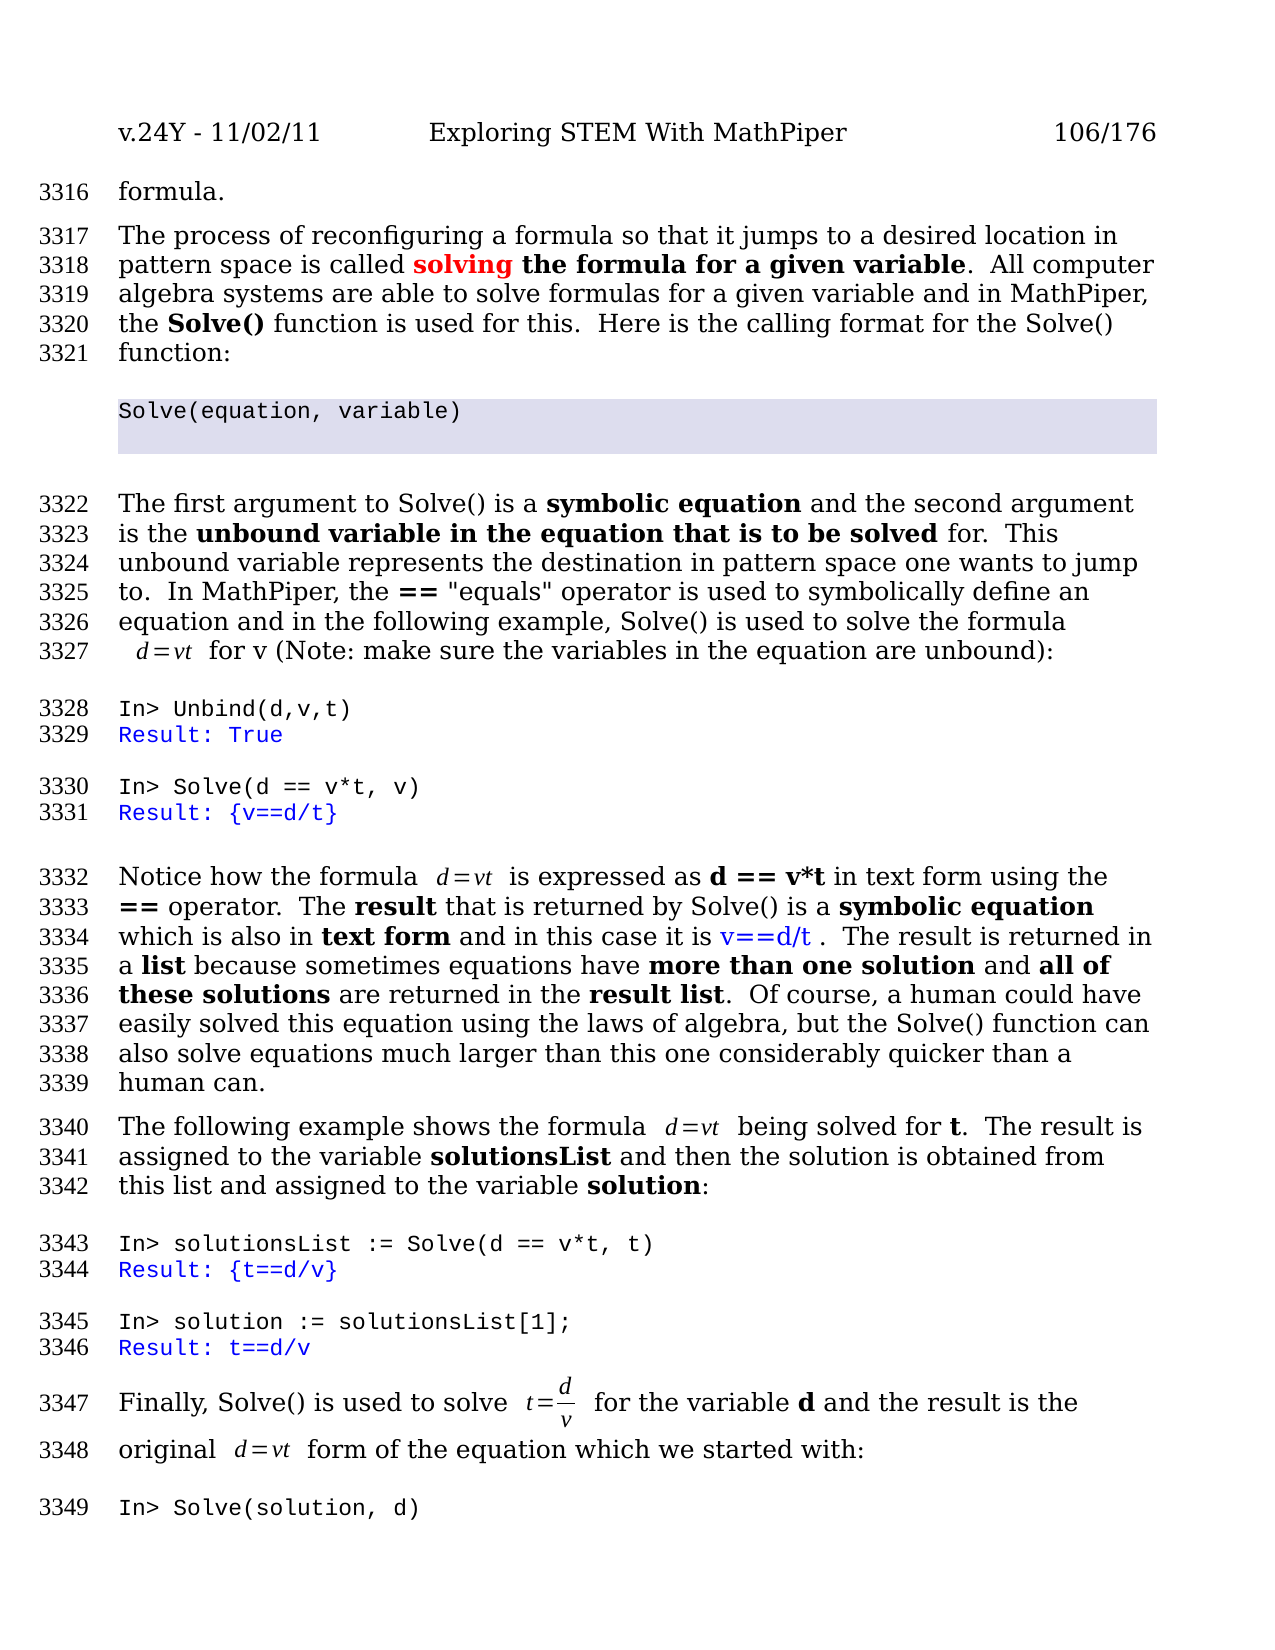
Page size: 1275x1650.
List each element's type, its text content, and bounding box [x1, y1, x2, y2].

text Notice how the formulais expressed as d == v*t in text form using the == operator. The result that is returned by Solve() is a symbolic equation which is also in text form and in this case it is v==d/t . The result is returned in a list because sometimes equations have more than one solution and all of these solutions are returned in the result list. Of course, a human could have easily solved this equation using the laws of algebra, but the Solve() function can also solve equations much larger than this one considerably quicker than a human can. [118, 862, 1157, 1097]
text The following example shows the formulabeing solved for t. The result is assigned to the variable solutionsList and then the solution is obtained from this list and assigned to the variable solution: [118, 1112, 1157, 1201]
text In> Solve(solution, d) [118, 1496, 1157, 1522]
text Result: {v==d/t} [118, 801, 1157, 827]
text Finally, Solve() is used to solvefor the variable d and the result is the originalform of the equation which we started with: [118, 1371, 1157, 1464]
text In> Unbind(d,v,t) [118, 698, 1157, 724]
text Result: {t==d/v} [118, 1258, 1157, 1284]
text The first argument to Solve() is a symbolic equation and the second argument is the unbound variable in the equation that is to be solved for. This unbound variable represents the destination in pattern space one wants to jump to. In MathPiper, the == "equals" operator is used to symbolically define an equation and in the following example, Solve() is used to solve the formulafor v (Note: make sure the variables in the equation are unbound): [118, 489, 1157, 666]
text The process of reconfiguring a formula so that it jumps to a desired location in pattern space is called solving the formula for a given variable. All computer algebra systems are able to solve formulas for a given variable and in MathPiper, the Solve() function is used for this. Here is the calling format for the Solve() function: [118, 221, 1157, 367]
text In> solution := solutionsList[1]; [118, 1310, 1157, 1336]
text formula. [118, 177, 1157, 206]
text In> Solve(d == v*t, v) [118, 776, 1157, 801]
text Result: t==d/v [118, 1336, 1157, 1362]
text In> solutionsList := Solve(d == v*t, t) [118, 1233, 1157, 1258]
table_header Solve(equation, variable) [118, 399, 1157, 454]
text Result: True [118, 724, 1157, 749]
